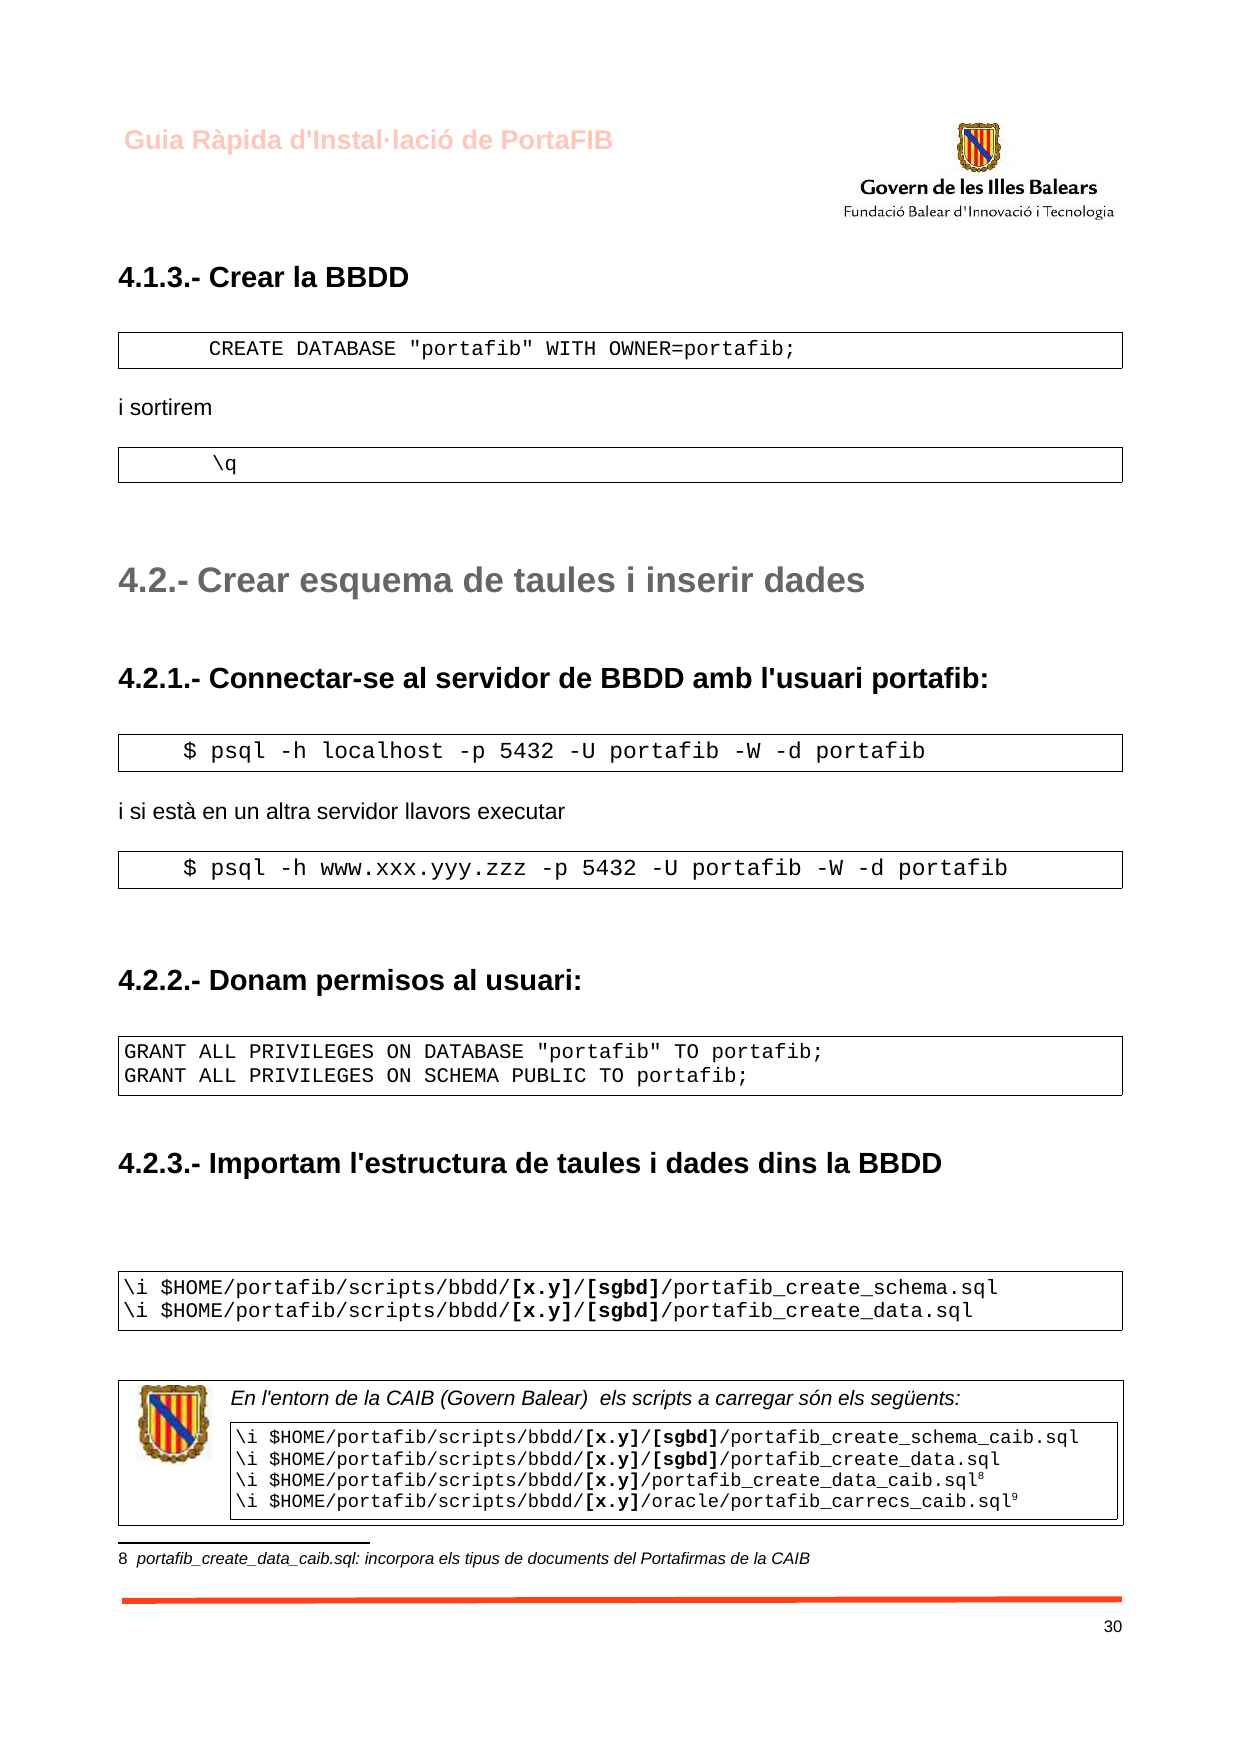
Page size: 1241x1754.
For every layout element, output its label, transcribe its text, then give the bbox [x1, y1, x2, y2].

subtitle Crear esquema de taules i inserir dades [118, 560, 1122, 600]
subtitle Donam permisos al usuari: [118, 963, 1122, 997]
table_header \i $HOME/portafib/scripts/bbdd/[x.y]/[sgbd]/portafib_create_schema.sql \i $HOME/portafib/scripts/bbdd/[x.y]/[sgbd]/portafib_create_data.sql [119, 1272, 1122, 1330]
table_header En l'entorn de la CAIB (Govern Balear) els scripts a carregar són els següents: [225, 1381, 1123, 1525]
table_header $ psql -h www.xxx.yyy.zzz -p 5432 -U portafib -W -d portafib [119, 852, 1122, 888]
table_header [119, 1381, 225, 1525]
table_header \i $HOME/portafib/scripts/bbdd/[x.y]/[sgbd]/portafib_create_schema_caib.sql \i $HOME/portafib/scripts/bbdd/[x.y]/[sgbd]/portafib_create_data.sql \i $HOME/portafib/scripts/bbdd/[x.y]/portafib_create_data_caib.sql \i $HOME/portafib/scripts/bbdd/[x.y]/oracle/portafib_carrecs_caib.sql [231, 1423, 1117, 1519]
text i si està en un altra servidor llavors executar [118, 798, 1122, 824]
text i sortirem [118, 394, 1122, 420]
table_header \q [119, 448, 1122, 482]
subtitle Importam l'estructura de taules i dades dins la BBDD [118, 1146, 1122, 1179]
table_header CREATE DATABASE "portafib" WITH OWNER=portafib; [119, 333, 1122, 367]
picture [840, 123, 1117, 220]
subtitle Connectar-se al servidor de BBDD amb l'usuari portafib: [118, 662, 1122, 695]
picture [134, 1385, 214, 1465]
table_header $ psql -h localhost -p 5432 -U portafib -W -d portafib [119, 735, 1122, 771]
subtitle Crear la BBDD [118, 260, 1122, 293]
table_header GRANT ALL PRIVILEGES ON DATABASE "portafib" TO portafib; GRANT ALL PRIVILEGES ON SCHEMA PUBLIC TO portafib; [119, 1037, 1122, 1094]
